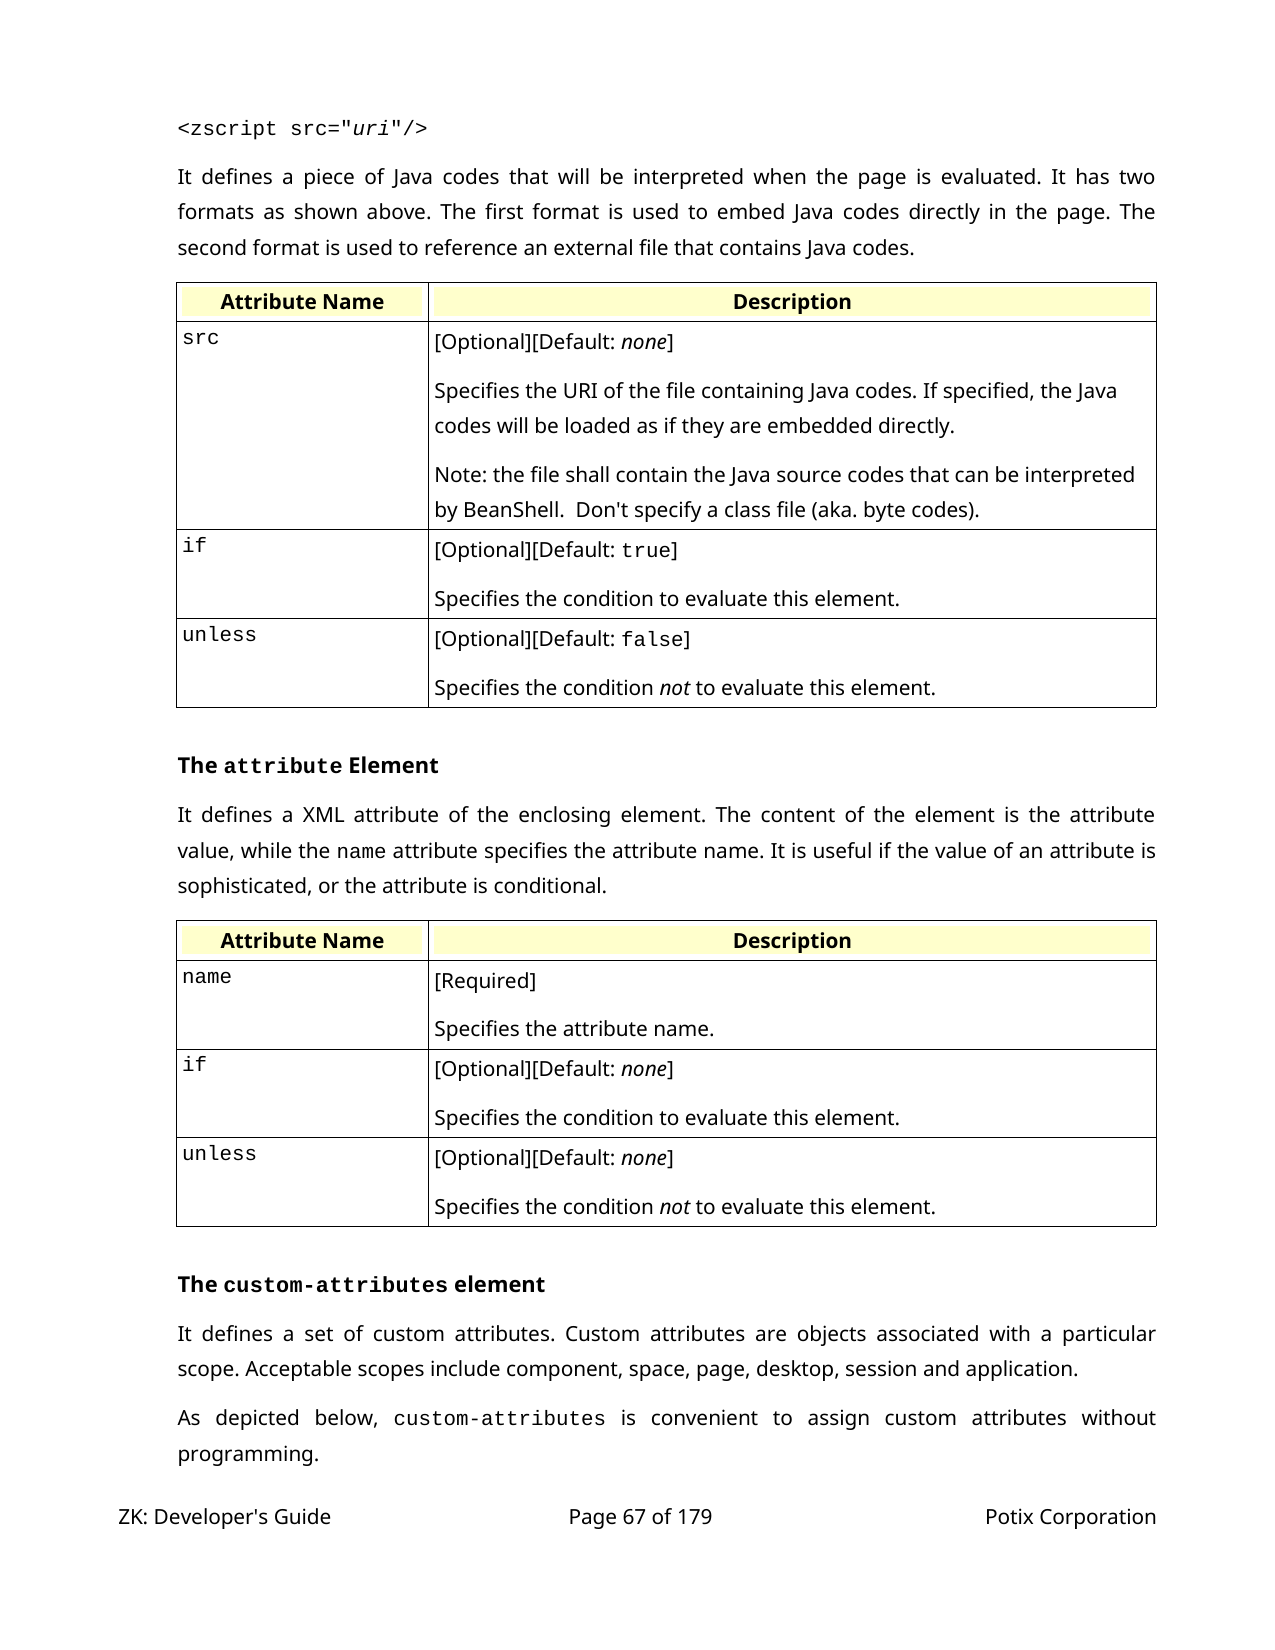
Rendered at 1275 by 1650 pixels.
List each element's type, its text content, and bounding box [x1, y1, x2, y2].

table_header Description [429, 283, 1156, 321]
table_cell if [177, 530, 428, 618]
text It defines a XML attribute of the enclosing element. The content of the element is the attribute value, while the name attribute specifies the attribute name. It is useful if the value of an attribute is sophisticated, or the attribute is conditional. [177, 801, 1157, 899]
table_cell unless [177, 619, 428, 707]
table_cell unless [177, 1138, 428, 1226]
text It defines a set of custom attributes. Custom attributes are objects associated with a particular scope. Acceptable scopes include component, space, page, desktop, session and application. [177, 1319, 1157, 1383]
table_cell name [177, 961, 428, 1049]
table_cell [Optional][Default: none] Specifies the URI of the file containing Java codes. If specified, the Java codes will be loaded as if they are embedded directly. Note: the file shall contain the Java source codes that can be interpreted by BeanShell. Don't specify a class file (aka. byte codes). [429, 322, 1156, 529]
table_header Attribute Name [177, 921, 428, 960]
table_cell [Optional][Default: false] Specifies the condition not to evaluate this element. [429, 619, 1156, 707]
table_cell [Required] Specifies the attribute name. [429, 961, 1156, 1049]
subtitle The custom-attributes element [177, 1268, 1157, 1298]
table_header Description [429, 921, 1156, 960]
table_cell if [177, 1050, 428, 1137]
text <zscript src="uri"/> [177, 118, 1157, 142]
table_header Attribute Name [177, 283, 428, 321]
text As depicted below, custom-attributes is convenient to assign custom attributes without programming. [177, 1403, 1157, 1467]
table_cell [Optional][Default: none] Specifies the condition not to evaluate this element. [429, 1138, 1156, 1226]
text It defines a piece of Java codes that will be interpreted when the page is evaluated. It has two formats as shown above. The first format is used to embed Java codes directly in the page. The second format is used to reference an external file that contains Java codes. [177, 162, 1157, 261]
table_cell src [177, 322, 428, 529]
subtitle The attribute Element [177, 750, 1157, 780]
table_cell [Optional][Default: none] Specifies the condition to evaluate this element. [429, 1050, 1156, 1137]
table_cell [Optional][Default: true] Specifies the condition to evaluate this element. [429, 530, 1156, 618]
